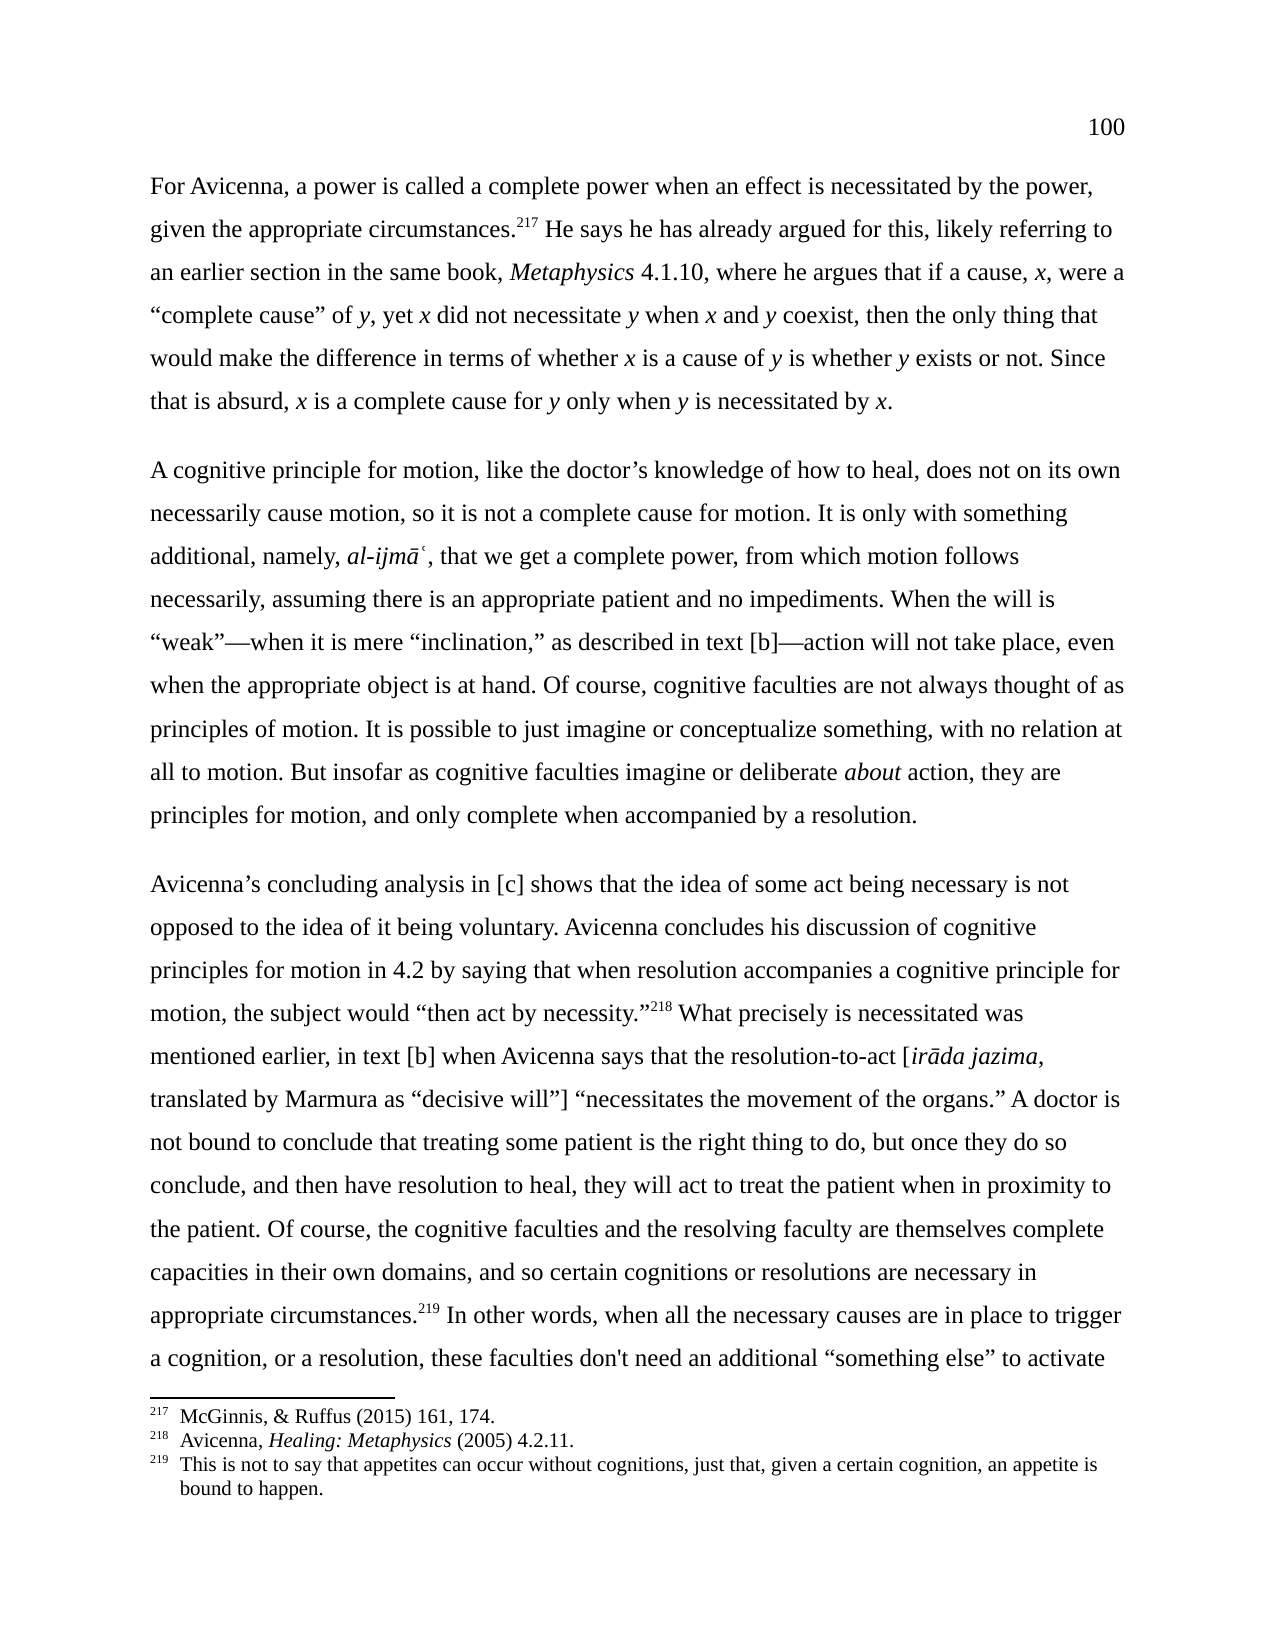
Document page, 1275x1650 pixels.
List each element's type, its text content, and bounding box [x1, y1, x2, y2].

text This is not to say that appetites can occur without cognitions, just that, given a certain cognition, an appetite is bound to happen. [150, 1452, 1125, 1500]
text For Avicenna, a power is called a complete power when an effect is necessitated by the power, given the appropriate circumstances. He says he has already argued for this, likely referring to an earlier section in the same book, Metaphysics 4.1.10, where he argues that if a cause, x, were a “complete cause” of y, yet x did not necessitate y when x and y coexist, then the only thing that would make the difference in terms of whether x is a cause of y is whether y exists or not. Since that is absurd, x is a complete cause for y only when y is necessitated by x. [150, 171, 1125, 415]
text A cognitive principle for motion, like the doctor’s knowledge of how to heal, does not on its own necessarily cause motion, so it is not a complete cause for motion. It is only with something additional, namely, al-ijmāʿ, that we get a complete power, from which motion follows necessarily, assuming there is an appropriate patient and no impediments. When the will is “weak”—when it is mere “inclination,” as described in text [b]—action will not take place, even when the appropriate object is at hand. Of course, cognitive faculties are not always thought of as principles of motion. It is possible to just imagine or conceptualize something, with no relation at all to motion. But insofar as cognitive faculties imagine or deliberate about action, they are principles for motion, and only complete when accompanied by a resolution. [150, 455, 1125, 829]
text Avicenna’s concluding analysis in [c] shows that the idea of some act being necessary is not opposed to the idea of it being voluntary. Avicenna concludes his discussion of cognitive principles for motion in 4.2 by saying that when resolution accompanies a cognitive principle for motion, the subject would “then act by necessity.” What precisely is necessitated was mentioned earlier, in text [b] when Avicenna says that the resolution-to-act [irāda jazima, translated by Marmura as “decisive will”] “necessitates the movement of the organs.” A doctor is not bound to conclude that treating some patient is the right thing to do, but once they do so conclude, and then have resolution to heal, they will act to treat the patient when in proximity to the patient. Of course, the cognitive faculties and the resolving faculty are themselves complete capacities in their own domains, and so certain cognitions or resolutions are necessary in appropriate circumstances. In other words, when all the necessary causes are in place to trigger a cognition, or a resolution, these faculties don't need an additional “something else” to activate [150, 869, 1125, 1372]
text McGinnis, & Ruffus (2015) 161, 174. [150, 1404, 1125, 1428]
text Avicenna, Healing: Metaphysics (2005) 4.2.11. [150, 1428, 1125, 1452]
